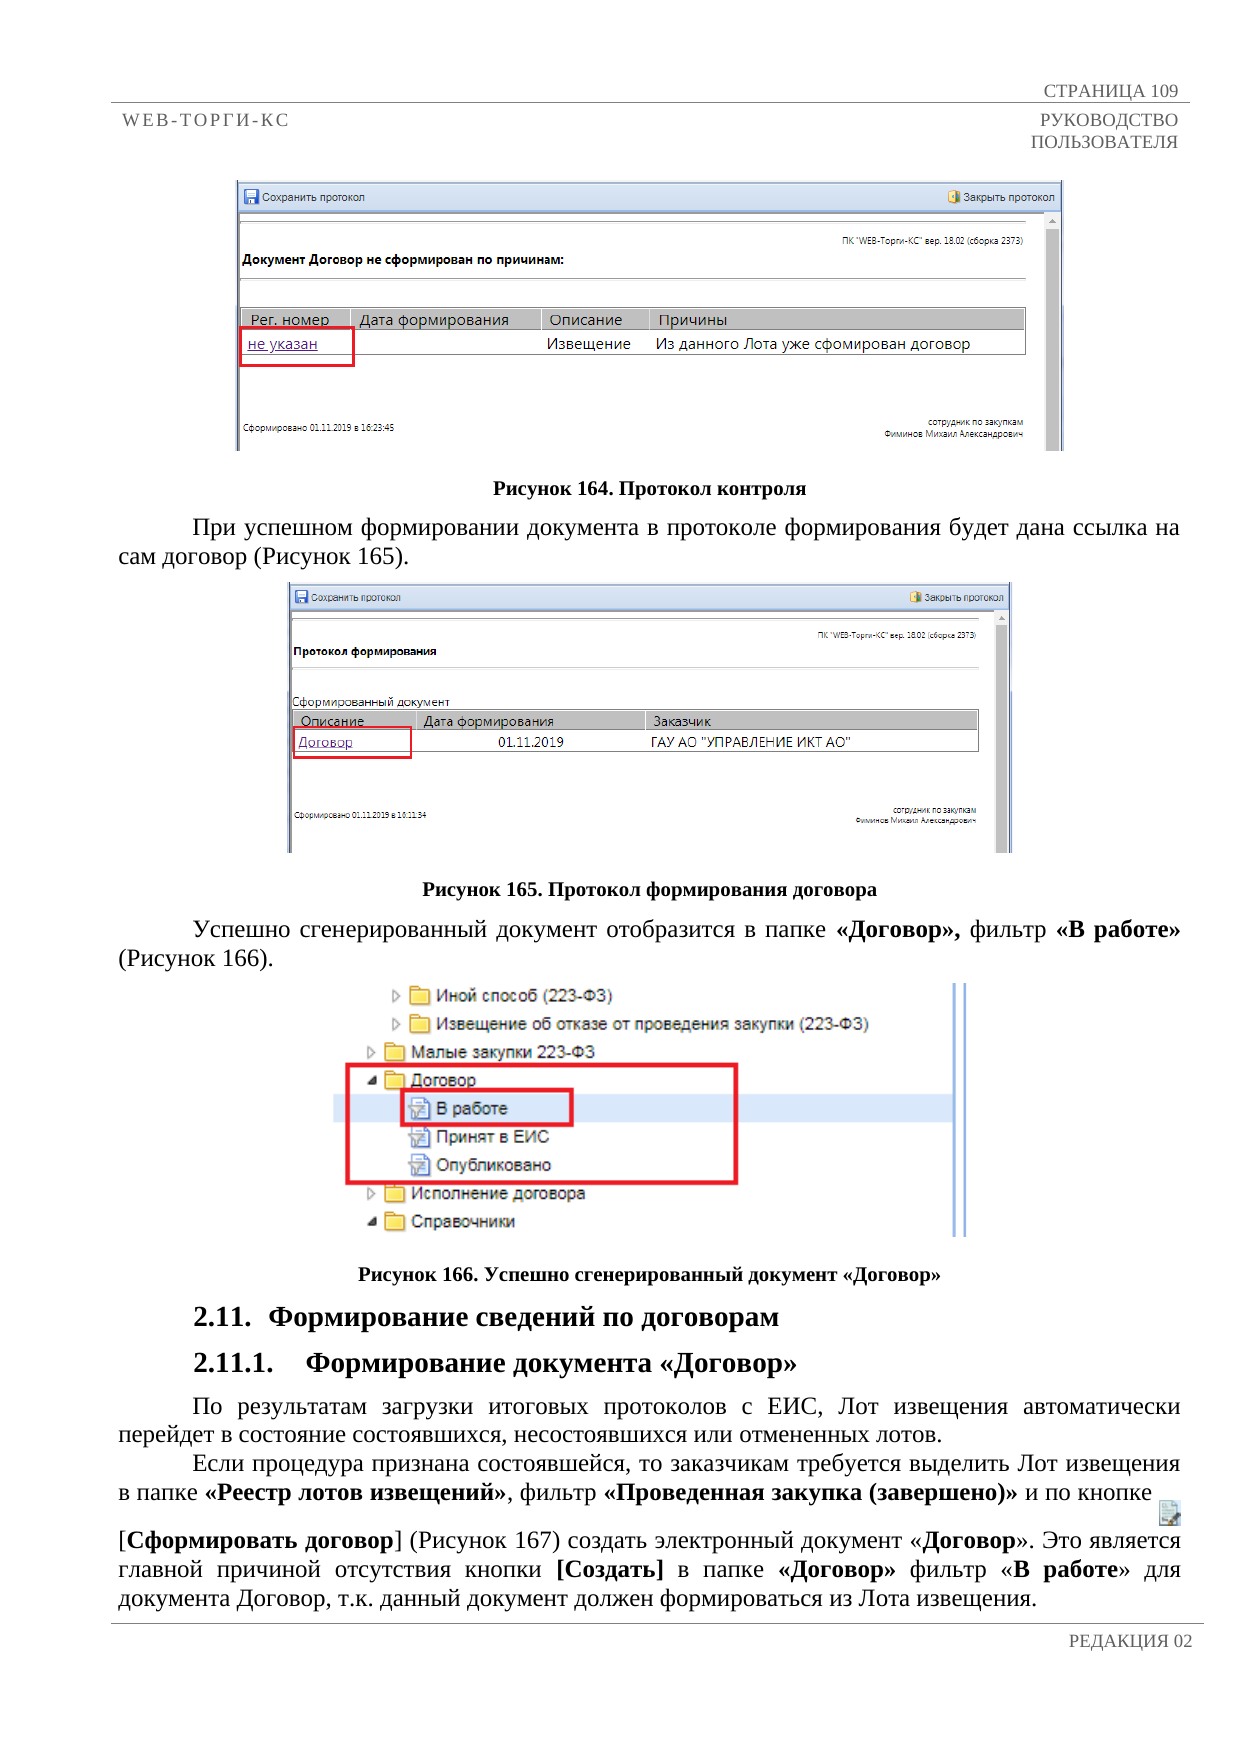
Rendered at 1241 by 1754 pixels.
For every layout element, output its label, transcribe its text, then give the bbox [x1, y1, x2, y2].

text Рисунок 164. Протокол контроля [118, 476, 1181, 500]
text При успешном формировании документа в протоколе формирования будет дана ссылка на сам договор (Рисунок 165). [118, 512, 1181, 570]
text По результатам загрузки итоговых протоколов с ЕИС, Лот извещения автоматически перейдет в состояние состоявшихся, несостоявшихся или отмененных лотов. [118, 1391, 1181, 1448]
text Успешно сгенерированный документ отобразится в папке «Договор», фильтр «В работе» (Рисунок 166). [118, 914, 1181, 971]
text Если процедура признана состоявшейся, то заказчикам требуется выделить Лот извещения в папке «Реестр лотов извещений», фильтр «Проведенная закупка (завершено)» и по кнопке [Сформировать договор] (Рисунок 167) создать электронный документ «Договор». Это является главной причиной отсутствия кнопки [Создать] в папке «Договор» фильтр «В работе» для документа Договор, т.к. данный документ должен формироваться из Лота извещения. [118, 1448, 1181, 1612]
list Формирование сведений по договорам [193, 1299, 1181, 1332]
text Рисунок 165. Протокол формирования договора [118, 877, 1181, 901]
text Рисунок 166. Успешно сгенерированный документ «Договор» [118, 1262, 1181, 1286]
list Формирование документа «Договор» [193, 1345, 1181, 1378]
